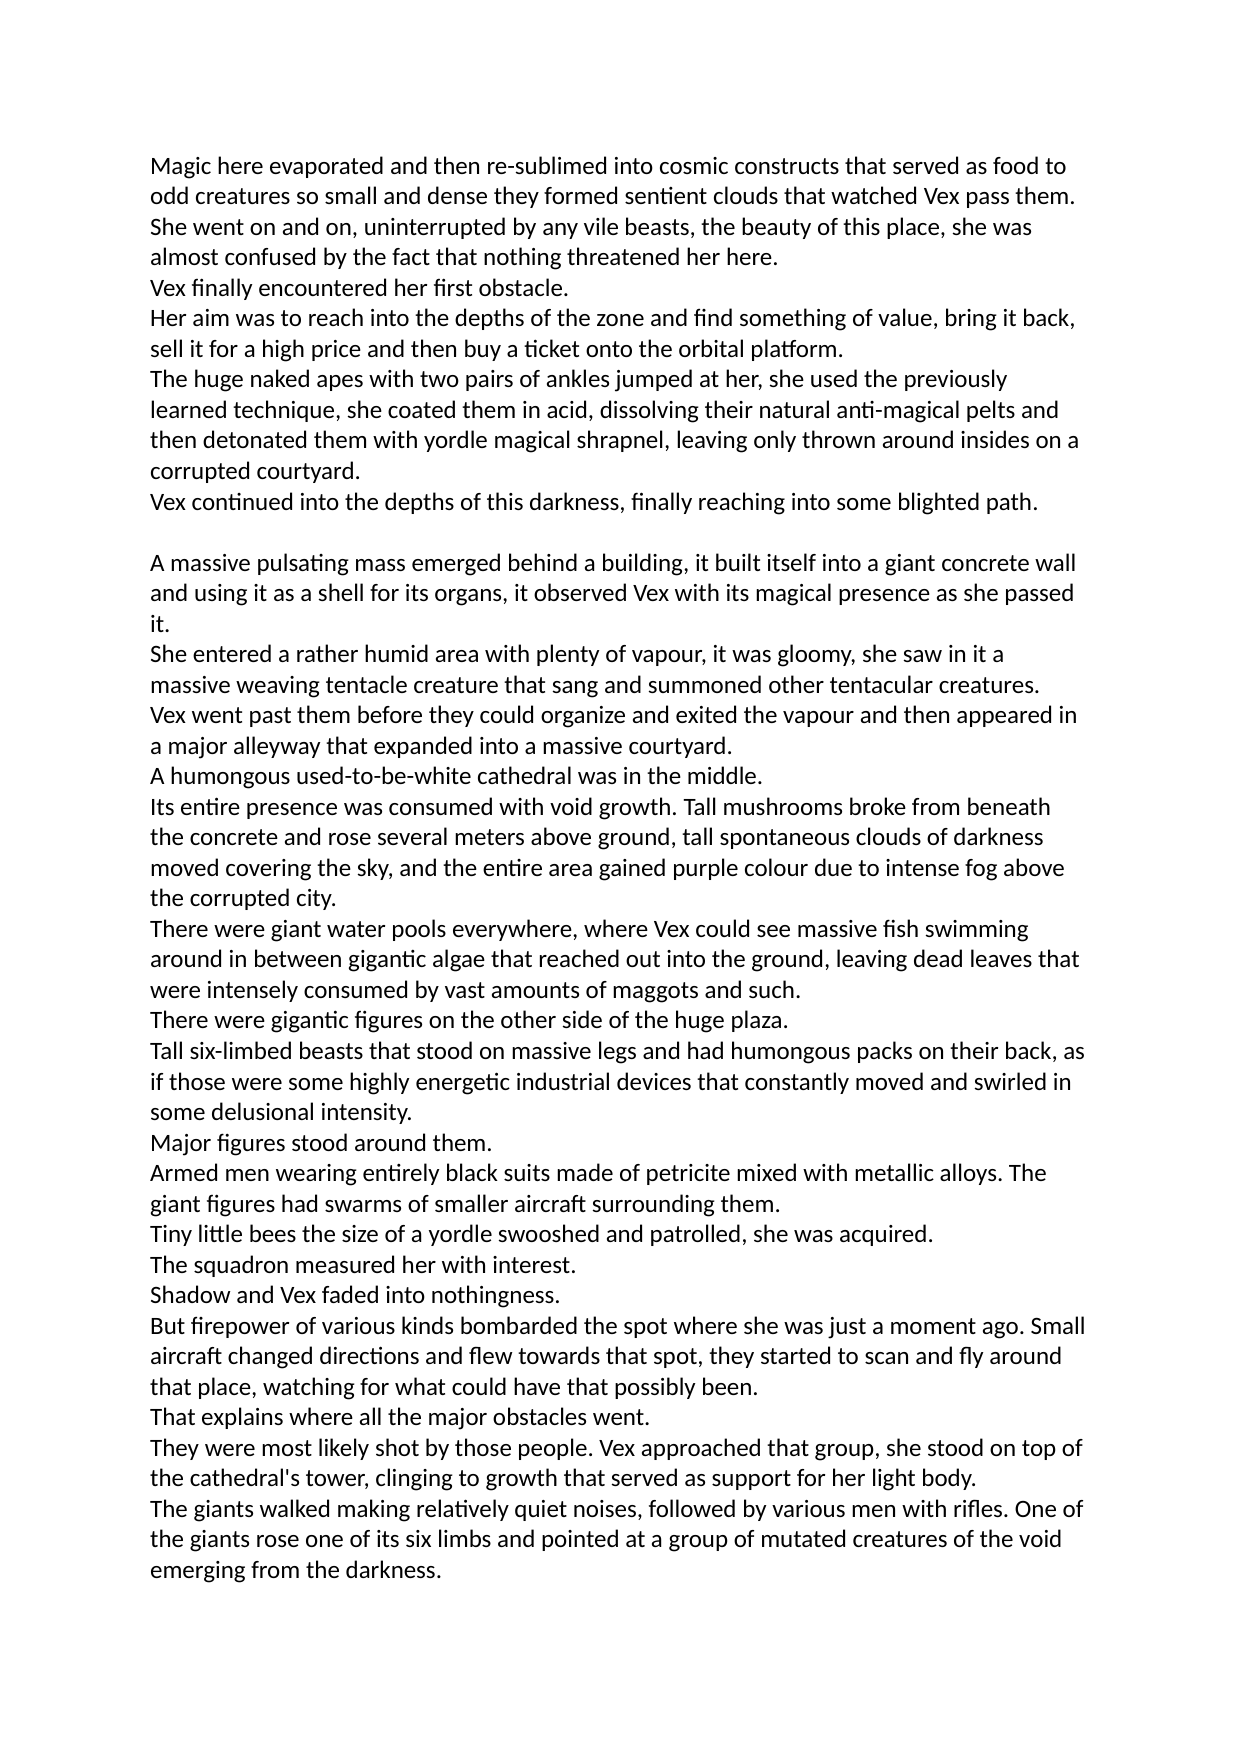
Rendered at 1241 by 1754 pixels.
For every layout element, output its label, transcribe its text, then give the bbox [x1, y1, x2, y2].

text Magic here evaporated and then re-sublimed into cosmic constructs that served as food to odd creatures so small and dense they formed sentient clouds that watched Vex pass them. She went on and on, uninterrupted by any vile beasts, the beauty of this place, she was almost confused by the fact that nothing threatened her here. Vex finally encountered her first obstacle. Her aim was to reach into the depths of the zone and find something of value, bring it back, sell it for a high price and then buy a ticket onto the orbital platform. The huge naked apes with two pairs of ankles jumped at her, she used the previously learned technique, she coated them in acid, dissolving their natural anti-magical pelts and then detonated them with yordle magical shrapnel, leaving only thrown around insides on a corrupted courtyard. Vex continued into the depths of this darkness, finally reaching into some blighted path. A massive pulsating mass emerged behind a building, it built itself into a giant concrete wall and using it as a shell for its organs, it observed Vex with its magical presence as she passed it. She entered a rather humid area with plenty of vapour, it was gloomy, she saw in it a massive weaving tentacle creature that sang and summoned other tentacular creatures. Vex went past them before they could organize and exited the vapour and then appeared in a major alleyway that expanded into a massive courtyard. A humongous used-to-be-white cathedral was in the middle. Its entire presence was consumed with void growth. Tall mushrooms broke from beneath the concrete and rose several meters above ground, tall spontaneous clouds of darkness moved covering the sky, and the entire area gained purple colour due to intense fog above the corrupted city. There were giant water pools everywhere, where Vex could see massive fish swimming around in between gigantic algae that reached out into the ground, leaving dead leaves that were intensely consumed by vast amounts of maggots and such. There were gigantic figures on the other side of the huge plaza. Tall six-limbed beasts that stood on massive legs and had humongous packs on their back, as if those were some highly energetic industrial devices that constantly moved and swirled in some delusional intensity. Major figures stood around them. Armed men wearing entirely black suits made of petricite mixed with metallic alloys. The giant figures had swarms of smaller aircraft surrounding them. Tiny little bees the size of a yordle swooshed and patrolled, she was acquired. The squadron measured her with interest. Shadow and Vex faded into nothingness. But firepower of various kinds bombarded the spot where she was just a moment ago. Small aircraft changed directions and flew towards that spot, they started to scan and fly around that place, watching for what could have that possibly been. That explains where all the major obstacles went. They were most likely shot by those people. Vex approached that group, she stood on top of the cathedral's tower, clinging to growth that served as support for her light body. The giants walked making relatively quiet noises, followed by various men with rifles. One of the giants rose one of its six limbs and pointed at a group of mutated creatures of the void emerging from the darkness. [150, 150, 1090, 1584]
